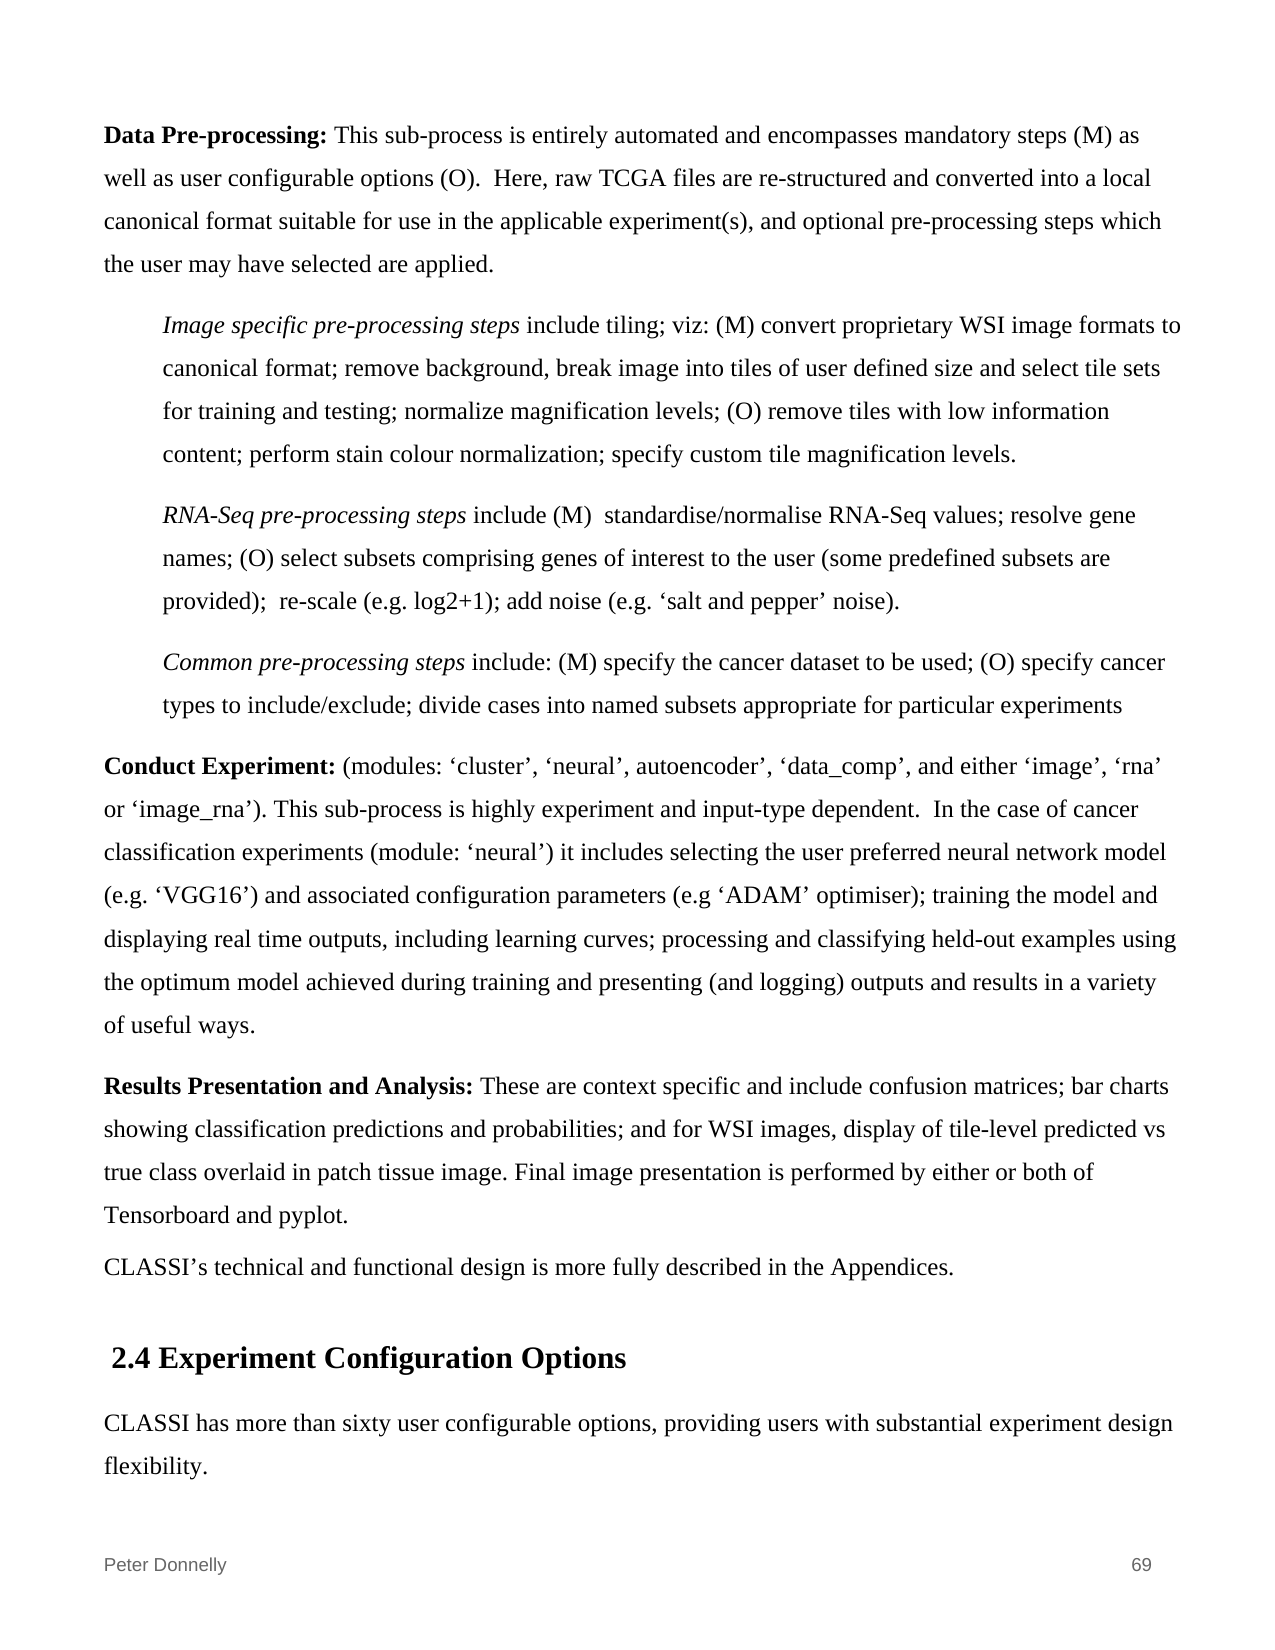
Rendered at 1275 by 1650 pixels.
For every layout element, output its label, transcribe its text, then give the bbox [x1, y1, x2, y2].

text Data Pre-processing: This sub-process is entirely automated and encompasses mandatory steps (M) as well as user configurable options (O). Here, raw TCGA files are re-structured and converted into a local canonical format suitable for use in the applicable experiment(s), and optional pre-processing steps which the user may have selected are applied. [103, 120, 1181, 278]
text Common pre-processing steps include: (M) specify the cancer dataset to be used; (O) specify cancer types to include/exclude; divide cases into named subsets appropriate for particular experiments [162, 647, 1181, 719]
text Results Presentation and Analysis: These are context specific and include confusion matrices; bar charts showing classification predictions and probabilities; and for WSI images, display of tile-level predicted vs true class overlaid in patch tissue image. Final image presentation is performed by either or both of Tensorboard and pyplot. [103, 1071, 1181, 1229]
subtitle Experiment Configuration Options [103, 1339, 1181, 1376]
text CLASSI’s technical and functional design is more fully described in the Appendices. [103, 1252, 1181, 1281]
text RNA-Seq pre-processing steps include (M) standardise/normalise RNA-Seq values; resolve gene names; (O) select subsets comprising genes of interest to the user (some predefined subsets are provided); re-scale (e.g. log2+1); add noise (e.g. ‘salt and pepper’ noise). [162, 500, 1181, 615]
text Conduct Experiment: (modules: ‘cluster’, ‘neural’, autoencoder’, ‘data_comp’, and either ‘image’, ‘rna’ or ‘image_rna’). This sub-process is highly experiment and input-type dependent. In the case of cancer classification experiments (module: ‘neural’) it includes selecting the user preferred neural network model (e.g. ‘VGG16’) and associated configuration parameters (e.g ‘ADAM’ optimiser); training the model and displaying real time outputs, including learning curves; processing and classifying held-out examples using the optimum model achieved during training and presenting (and logging) outputs and results in a variety of useful ways. [103, 751, 1181, 1039]
text CLASSI has more than sixty user configurable options, providing users with substantial experiment design flexibility. [103, 1408, 1181, 1480]
text Image specific pre-processing steps include tiling; viz: (M) convert proprietary WSI image formats to canonical format; remove background, break image into tiles of user defined size and select tile sets for training and testing; normalize magnification levels; (O) remove tiles with low information content; perform stain colour normalization; specify custom tile magnification levels. [162, 310, 1181, 468]
